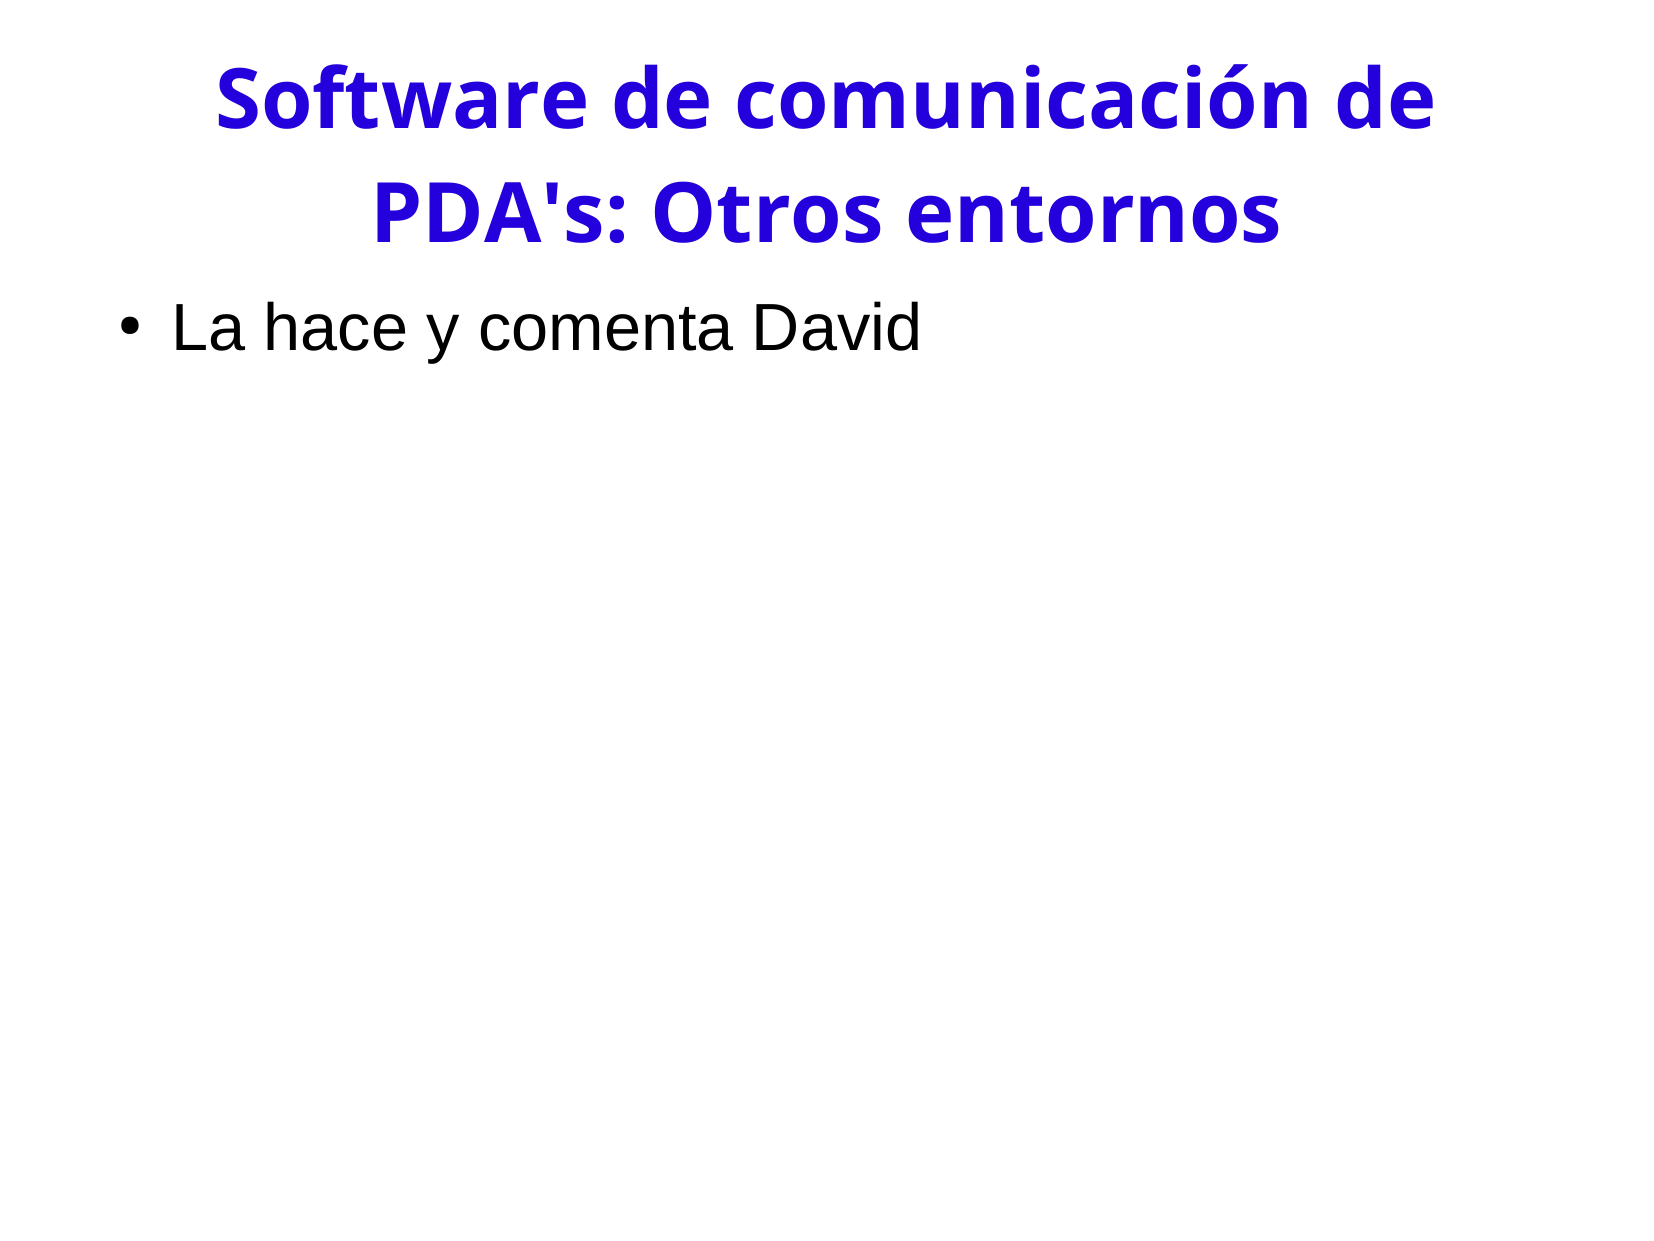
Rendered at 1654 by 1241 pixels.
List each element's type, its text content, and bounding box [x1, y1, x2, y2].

list La hace y comenta David [82, 290, 1571, 1109]
title Software de comunicación de PDA's: Otros entornos [82, 45, 1571, 261]
